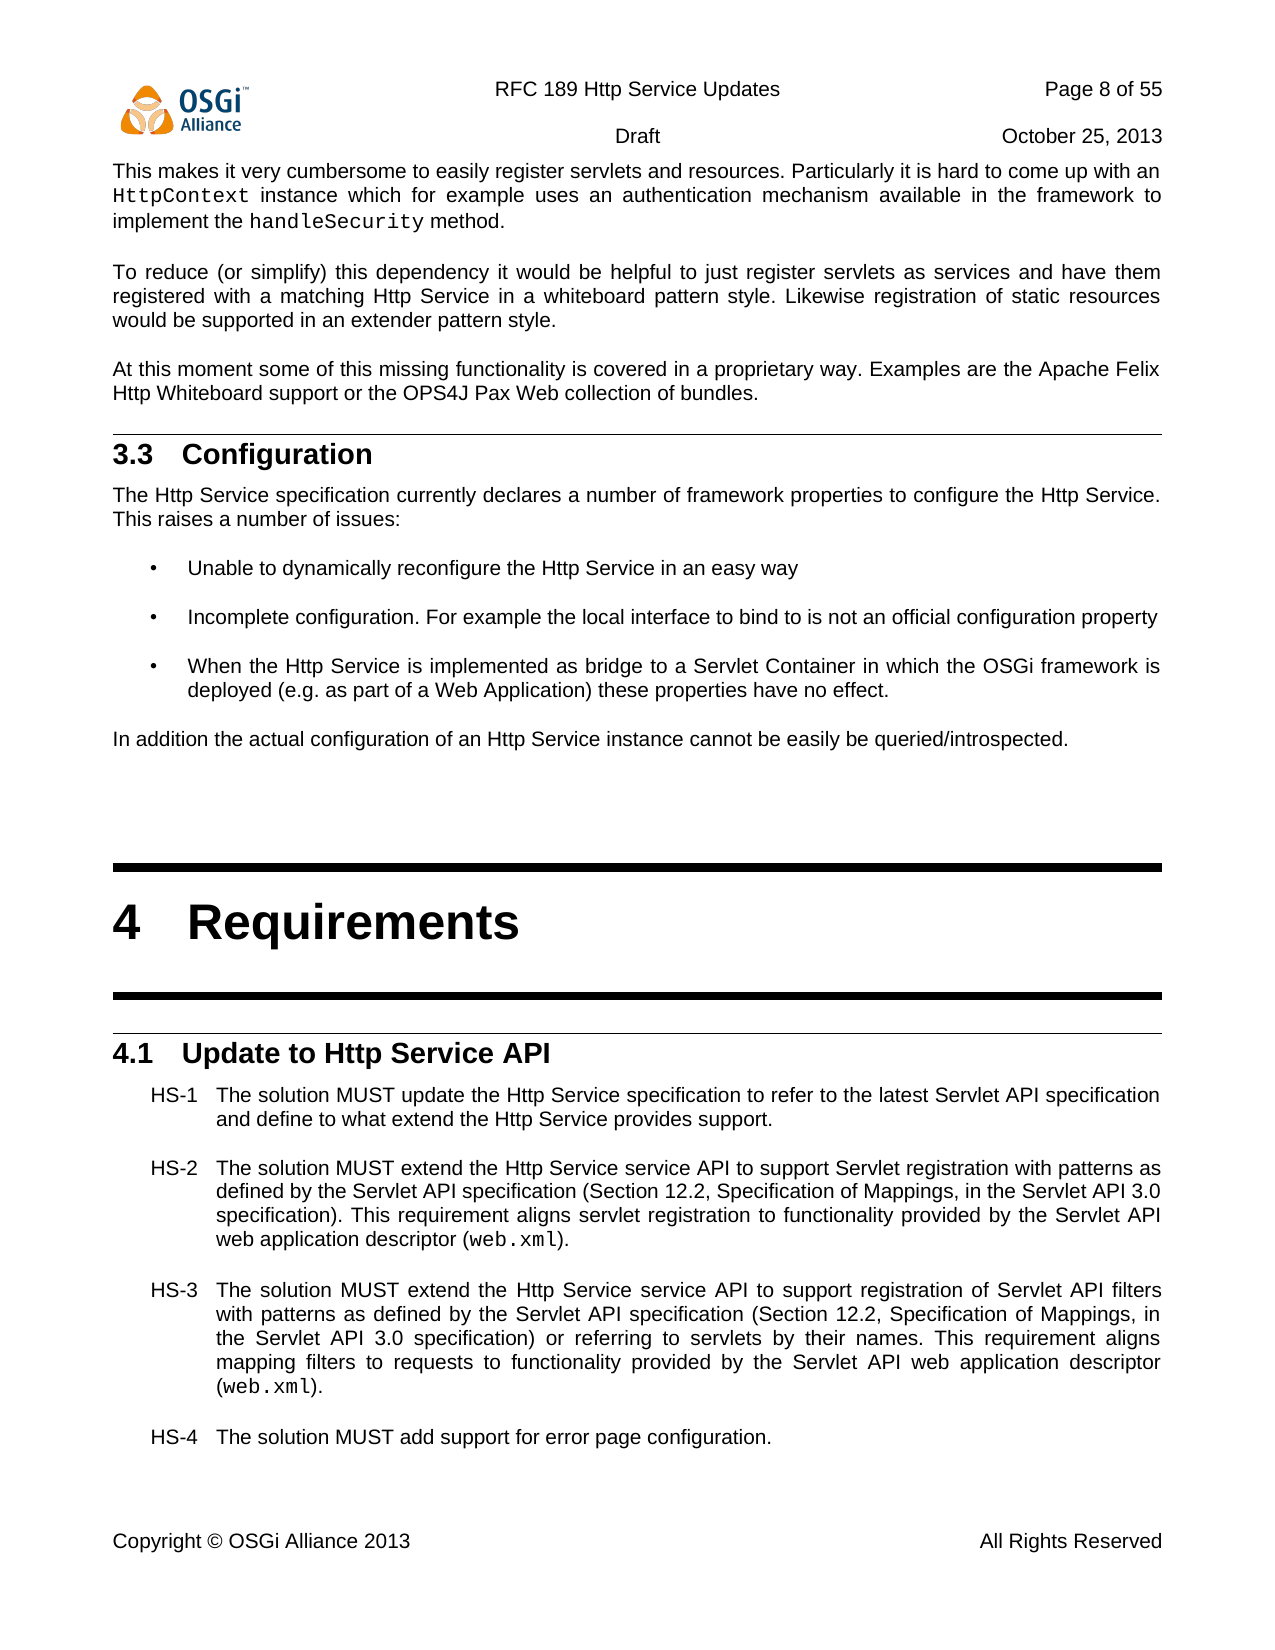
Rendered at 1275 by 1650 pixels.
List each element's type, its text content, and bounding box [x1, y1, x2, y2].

subtitle Update to Http Service API [112, 1034, 1162, 1070]
subtitle Configuration [112, 435, 1162, 470]
list When the Http Service is implemented as bridge to a Servlet Container in which the OSGi framework is deployed (e.g. as part of a Web Application) these properties have no effect. [150, 654, 1162, 702]
list The solution MUST update the Http Service specification to refer to the latest Servlet API specification and define to what extend the Http Service provides support. [150, 1082, 1162, 1130]
list The solution MUST extend the Http Service service API to support registration of Servlet API filters with patterns as defined by the Servlet API specification (Section 12.2, Specification of Mappings, in the Servlet API 3.0 specification) or referring to servlets by their names. This requirement aligns mapping filters to requests to functionality provided by the Servlet API web application descriptor (web.xml). [150, 1278, 1162, 1400]
list Incomplete configuration. For example the local interface to bind to is not an official configuration property [150, 605, 1162, 629]
text In addition the actual configuration of an Http Service instance cannot be easily be queried/introspected. [112, 727, 1162, 751]
text This makes it very cumbersome to easily register servlets and resources. Particularly it is hard to come up with an HttpContext instance which for example uses an authentication mechanism available in the framework to implement the handleSecurity method. [112, 159, 1162, 234]
list Unable to dynamically reconfigure the Http Service in an easy way [150, 556, 1162, 580]
text To reduce (or simplify) this dependency it would be helpful to just register servlets as services and have them registered with a matching Http Service in a whiteboard pattern style. Likewise registration of static resources would be supported in an extender pattern style. [112, 259, 1162, 331]
list The solution MUST extend the Http Service service API to support Servlet registration with patterns as defined by the Servlet API specification (Section 12.2, Specification of Mappings, in the Servlet API 3.0 specification). This requirement aligns servlet registration to functionality provided by the Servlet API web application descriptor (web.xml). [150, 1155, 1162, 1253]
text The Http Service specification currently declares a number of framework properties to configure the Http Service. This raises a number of issues: [112, 483, 1162, 531]
picture [113, 78, 257, 142]
subtitle Requirements [112, 864, 1162, 1000]
list The solution MUST add support for error page configuration. [150, 1425, 1162, 1449]
text At this moment some of this missing functionality is covered in a proprietary way. Examples are the Apache Felix Http Whiteboard support or the OPS4J Pax Web collection of bundles. [112, 356, 1162, 404]
